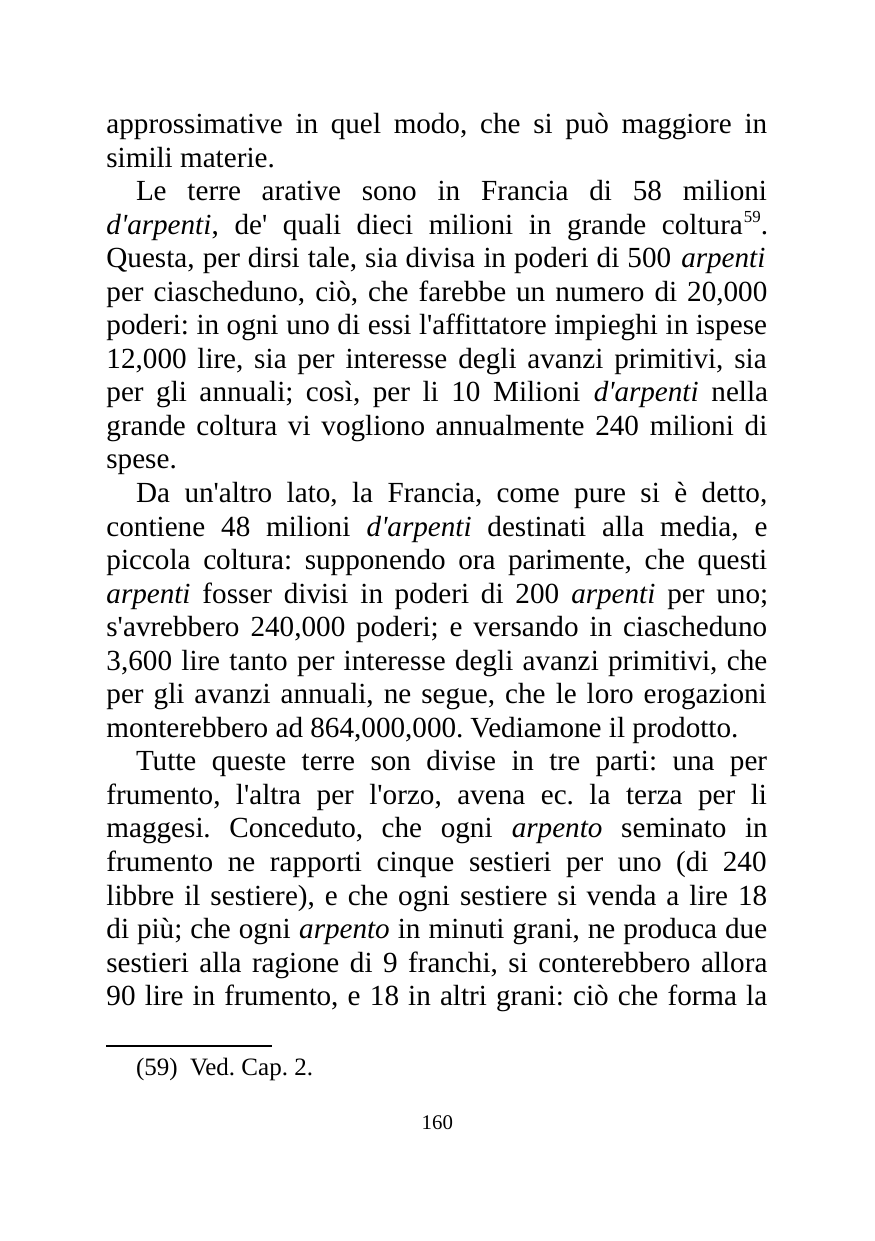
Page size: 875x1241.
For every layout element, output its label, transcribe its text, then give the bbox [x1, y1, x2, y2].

text Da un'altro lato, la Francia, come pure si è detto, contiene 48 milioni d'arpenti destinati alla media, e piccola coltura: supponendo ora parimente, che questi arpenti fosser divisi in poderi di 200 arpenti per uno; s'avrebbero 240,000 poderi; e versando in ciascheduno 3,600 lire tanto per interesse degli avanzi primitivi, che per gli avanzi annuali, ne segue, che le loro erogazioni monterebbero ad 864,000,000. Vediamone il prodotto. [106, 475, 768, 743]
text approssimative in quel modo, che si può maggiore in simili materie. [106, 106, 768, 173]
text Le terre arative sono in Francia di 58 milioni d'arpenti, de' quali dieci milioni in grande coltura. Questa, per dirsi tale, sia divisa in poderi di 500 arpenti per ciascheduno, ciò, che farebbe un numero di 20,000 poderi: in ogni uno di essi l'affittatore impieghi in ispese 12,000 lire, sia per interesse degli avanzi primitivi, sia per gli annuali; così, per li 10 Milioni d'arpenti nella grande coltura vi vogliono annualmente 240 milioni di spese. [106, 173, 768, 475]
text Ved. Cap. 2. [106, 1052, 768, 1080]
text Tutte queste terre son divise in tre parti: una per frumento, l'altra per l'orzo, avena ec. la terza per li maggesi. Conceduto, che ogni arpento seminato in frumento ne rapporti cinque sestieri per uno (di 240 libbre il sestiere), e che ogni sestiere si venda a lire 18 di più; che ogni arpento in minuti grani, ne produca due sestieri alla ragione di 9 franchi, si conterebbero allora 90 lire in frumento, e 18 in altri grani: ciò che forma la [106, 743, 768, 1012]
